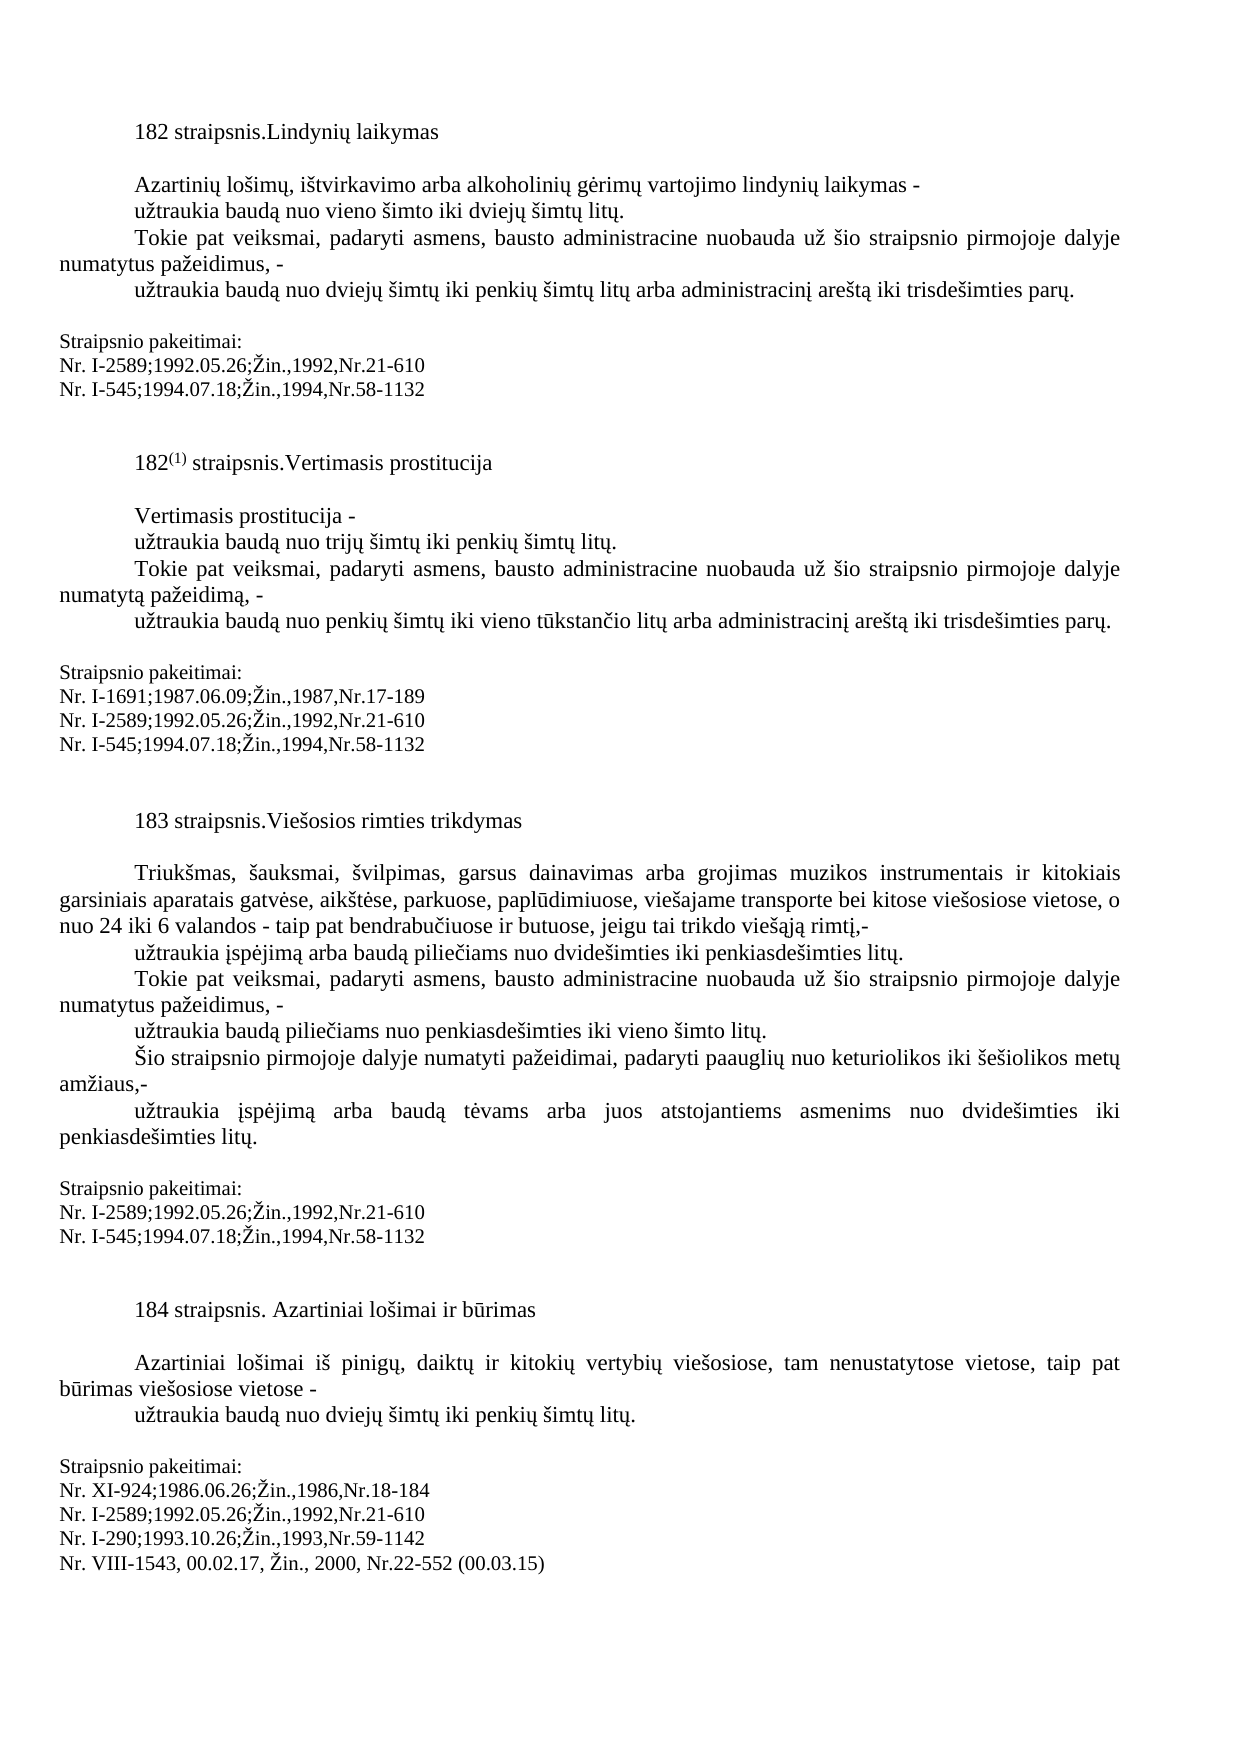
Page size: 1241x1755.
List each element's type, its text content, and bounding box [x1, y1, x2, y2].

text Nr. I-545;1994.07.18;Žin.,1994,Nr.58-1132 [59, 1224, 1122, 1248]
text Nr. I-1691;1987.06.09;Žin.,1987,Nr.17-189 [59, 684, 1122, 708]
text Nr. I-2589;1992.05.26;Žin.,1992,Nr.21-610 [59, 353, 1122, 377]
text užtraukia baudą nuo vieno šimto iki dviejų šimtų litų. [59, 197, 1122, 223]
text 182 straipsnis.Lindynių laikymas [59, 118, 1122, 144]
text Nr. VIII-1543, 00.02.17, Žin., 2000, Nr.22-552 (00.03.15) [59, 1550, 1122, 1574]
text 184 straipsnis. Azartiniai lošimai ir būrimas [59, 1296, 1122, 1322]
text užtraukia baudą piliečiams nuo penkiasdešimties iki vieno šimto litų. [59, 1018, 1122, 1044]
text užtraukia baudą nuo dviejų šimtų iki penkių šimtų litų arba administracinį areštą iki trisdešimties parų. [59, 276, 1122, 303]
text Šio straipsnio pirmojoje dalyje numatyti pažeidimai, padaryti paauglių nuo keturiolikos iki šešiolikos metų amžiaus,- [59, 1044, 1122, 1097]
text užtraukia baudą nuo trijų šimtų iki penkių šimtų litų. [59, 528, 1122, 555]
text Tokie pat veiksmai, padaryti asmens, bausto administracine nuobauda už šio straipsnio pirmojoje dalyje numatytą pažeidimą, - [59, 555, 1122, 607]
text 183 straipsnis.Viešosios rimties trikdymas [59, 807, 1122, 833]
text Tokie pat veiksmai, padaryti asmens, bausto administracine nuobauda už šio straipsnio pirmojoje dalyje numatytus pažeidimus, - [59, 223, 1122, 276]
text Vertimasis prostitucija - [59, 502, 1122, 528]
text Nr. I-2589;1992.05.26;Žin.,1992,Nr.21-610 [59, 1502, 1122, 1526]
text užtraukia įspėjimą arba baudą tėvams arba juos atstojantiems asmenims nuo dvidešimties iki penkiasdešimties litų. [59, 1097, 1122, 1149]
text Azartinių lošimų, ištvirkavimo arba alkoholinių gėrimų vartojimo lindynių laikymas - [59, 171, 1122, 197]
text 182(1) straipsnis.Vertimasis prostitucija [59, 449, 1122, 476]
text užtraukia įspėjimą arba baudą piliečiams nuo dvidešimties iki penkiasdešimties litų. [59, 938, 1122, 965]
text Nr. I-290;1993.10.26;Žin.,1993,Nr.59-1142 [59, 1526, 1122, 1550]
text Nr. I-545;1994.07.18;Žin.,1994,Nr.58-1132 [59, 732, 1122, 756]
text Nr. XI-924;1986.06.26;Žin.,1986,Nr.18-184 [59, 1478, 1122, 1502]
text Triukšmas, šauksmai, švilpimas, garsus dainavimas arba grojimas muzikos instrumentais ir kitokiais garsiniais aparatais gatvėse, aikštėse, parkuose, paplūdimiuose, viešajame transporte bei kitose viešosiose vietose, o nuo 24 iki 6 valandos - taip pat bendrabučiuose ir butuose, jeigu tai trikdo viešąją rimtį,- [59, 859, 1122, 938]
text Azartiniai lošimai iš pinigų, daiktų ir kitokių vertybių viešosiose, tam nenustatytose vietose, taip pat būrimas viešosiose vietose - [59, 1349, 1122, 1401]
text užtraukia baudą nuo dviejų šimtų iki penkių šimtų litų. [59, 1401, 1122, 1428]
text Straipsnio pakeitimai: [59, 660, 1122, 684]
text Tokie pat veiksmai, padaryti asmens, bausto administracine nuobauda už šio straipsnio pirmojoje dalyje numatytus pažeidimus, - [59, 965, 1122, 1018]
text Straipsnio pakeitimai: [59, 1176, 1122, 1200]
text Nr. I-2589;1992.05.26;Žin.,1992,Nr.21-610 [59, 708, 1122, 732]
text Straipsnio pakeitimai: [59, 1454, 1122, 1478]
text Straipsnio pakeitimai: [59, 329, 1122, 353]
text Nr. I-2589;1992.05.26;Žin.,1992,Nr.21-610 [59, 1200, 1122, 1224]
text užtraukia baudą nuo penkių šimtų iki vieno tūkstančio litų arba administracinį areštą iki trisdešimties parų. [59, 607, 1122, 634]
text Nr. I-545;1994.07.18;Žin.,1994,Nr.58-1132 [59, 377, 1122, 401]
